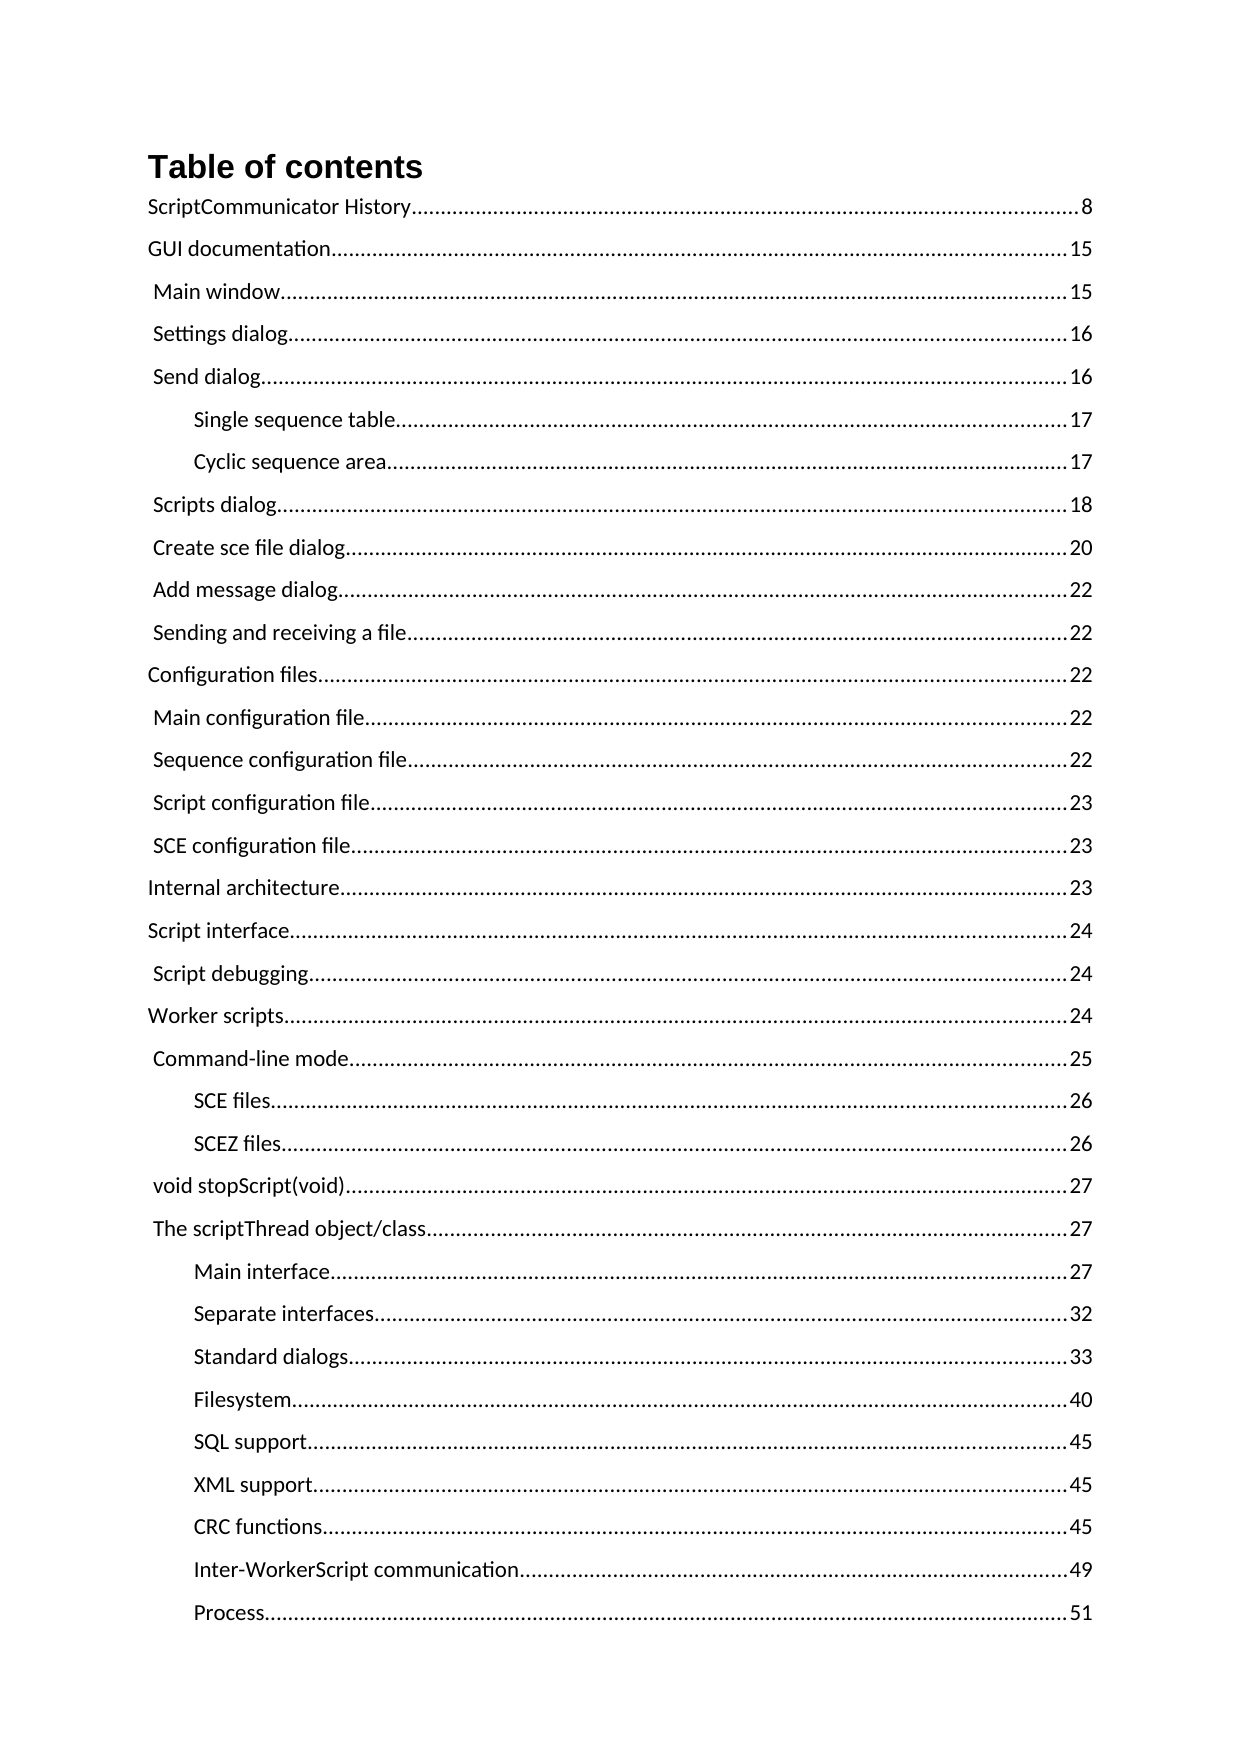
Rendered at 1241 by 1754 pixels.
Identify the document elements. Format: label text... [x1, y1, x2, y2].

text XML support 45 [193, 1470, 1093, 1498]
text Main interface 27 [193, 1257, 1093, 1285]
text Send dialog 16 [153, 362, 1093, 390]
text Script interface 24 [148, 916, 1093, 944]
text void stopScript(void) 27 [153, 1172, 1093, 1200]
text Create sce file dialog 20 [153, 533, 1093, 561]
text SCE files 26 [193, 1086, 1093, 1114]
text CRC functions 45 [193, 1512, 1093, 1541]
text Add message dialog 22 [153, 575, 1093, 603]
text Sending and receiving a file 22 [153, 618, 1093, 646]
text Cyclic sequence area 17 [193, 447, 1093, 475]
text Settings dialog 16 [153, 319, 1093, 348]
text Filesystem 40 [193, 1385, 1093, 1413]
text Separate interfaces 32 [193, 1299, 1093, 1327]
text Command-line mode 25 [153, 1044, 1093, 1072]
text Script debugging 24 [153, 959, 1093, 987]
text Worker scripts 24 [148, 1001, 1093, 1029]
text Process 51 [193, 1598, 1093, 1626]
text SQL support 45 [193, 1427, 1093, 1455]
text Main window 15 [153, 277, 1093, 305]
text SCEZ files 26 [193, 1129, 1093, 1157]
text Scripts dialog 18 [153, 490, 1093, 518]
text ScriptCommunicator History 8 [148, 192, 1093, 220]
text The scriptThread object/class 27 [153, 1214, 1093, 1242]
text GUI documentation 15 [148, 234, 1093, 262]
text Single sequence table 17 [193, 405, 1093, 433]
text Internal architecture 23 [148, 873, 1093, 901]
text SCE configuration file 23 [153, 831, 1093, 859]
text Inter-WorkerScript communication 49 [193, 1555, 1093, 1583]
text Standard dialogs 33 [193, 1342, 1093, 1370]
text Sequence configuration file 22 [153, 746, 1093, 774]
text Script configuration file 23 [153, 788, 1093, 816]
subtitle Table of contents [148, 148, 1093, 186]
text Configuration files 22 [148, 660, 1093, 688]
text Main configuration file 22 [153, 703, 1093, 731]
